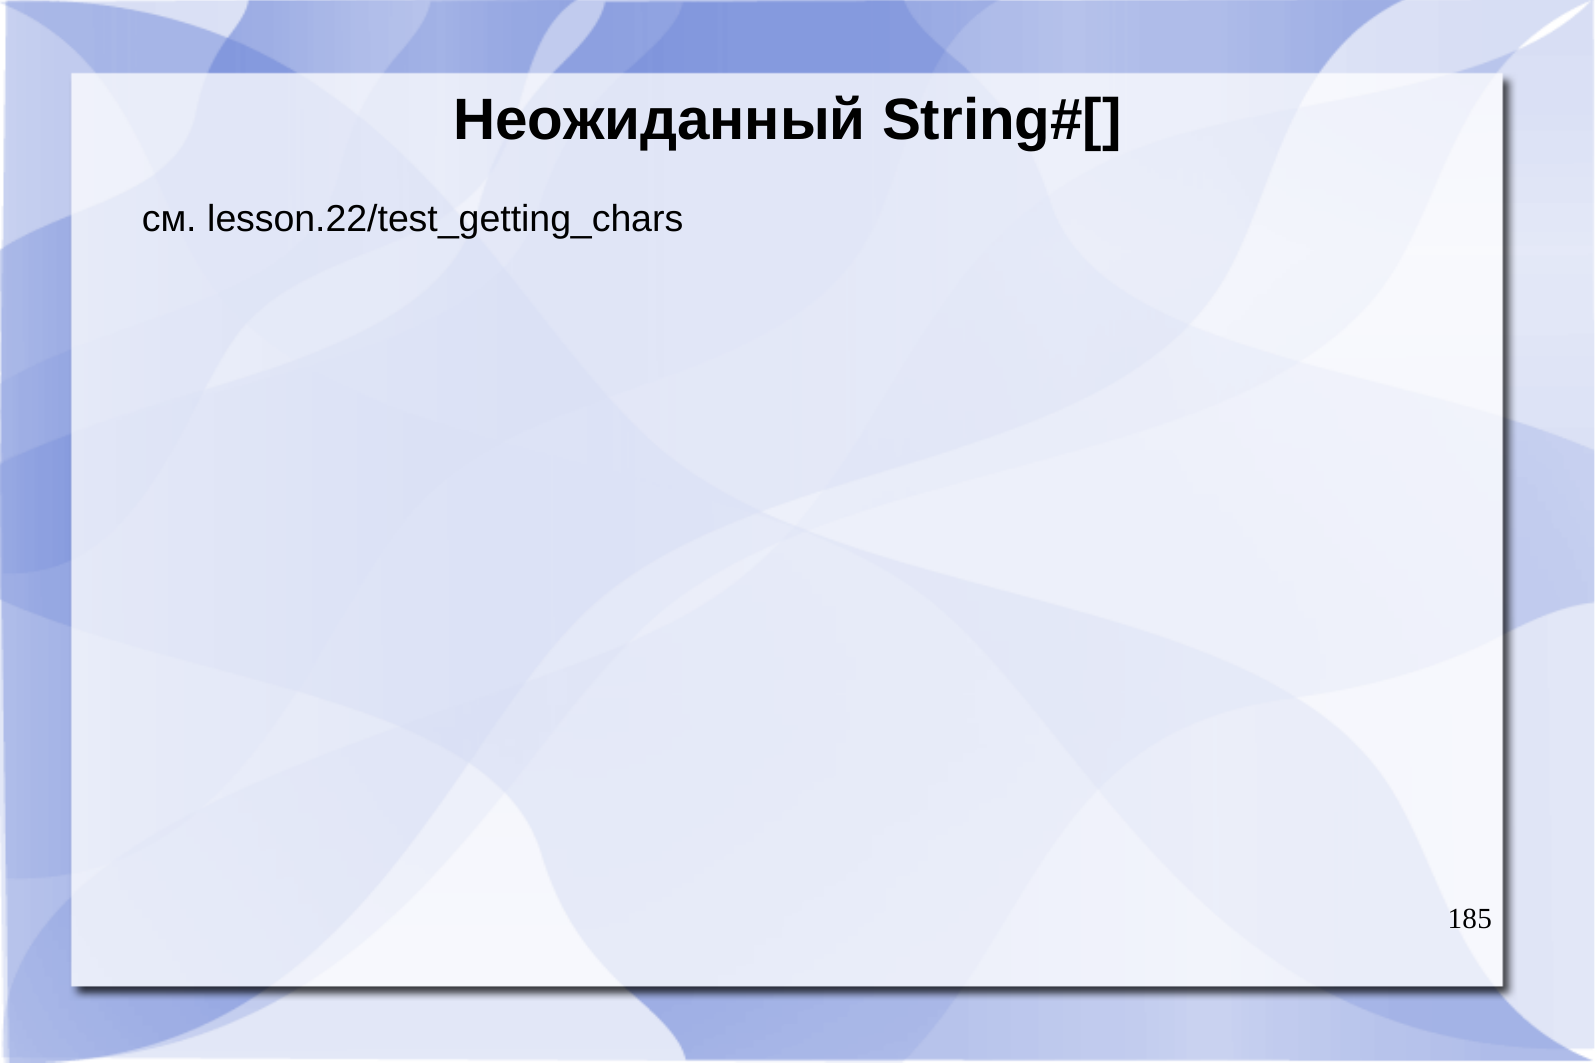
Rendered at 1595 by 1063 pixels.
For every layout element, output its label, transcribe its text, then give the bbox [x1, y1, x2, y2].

picture [0, 0, 1595, 1063]
text_box см. lesson.22/test_getting_chars [127, 190, 699, 248]
title Неожиданный String#[] [75, 75, 1501, 164]
